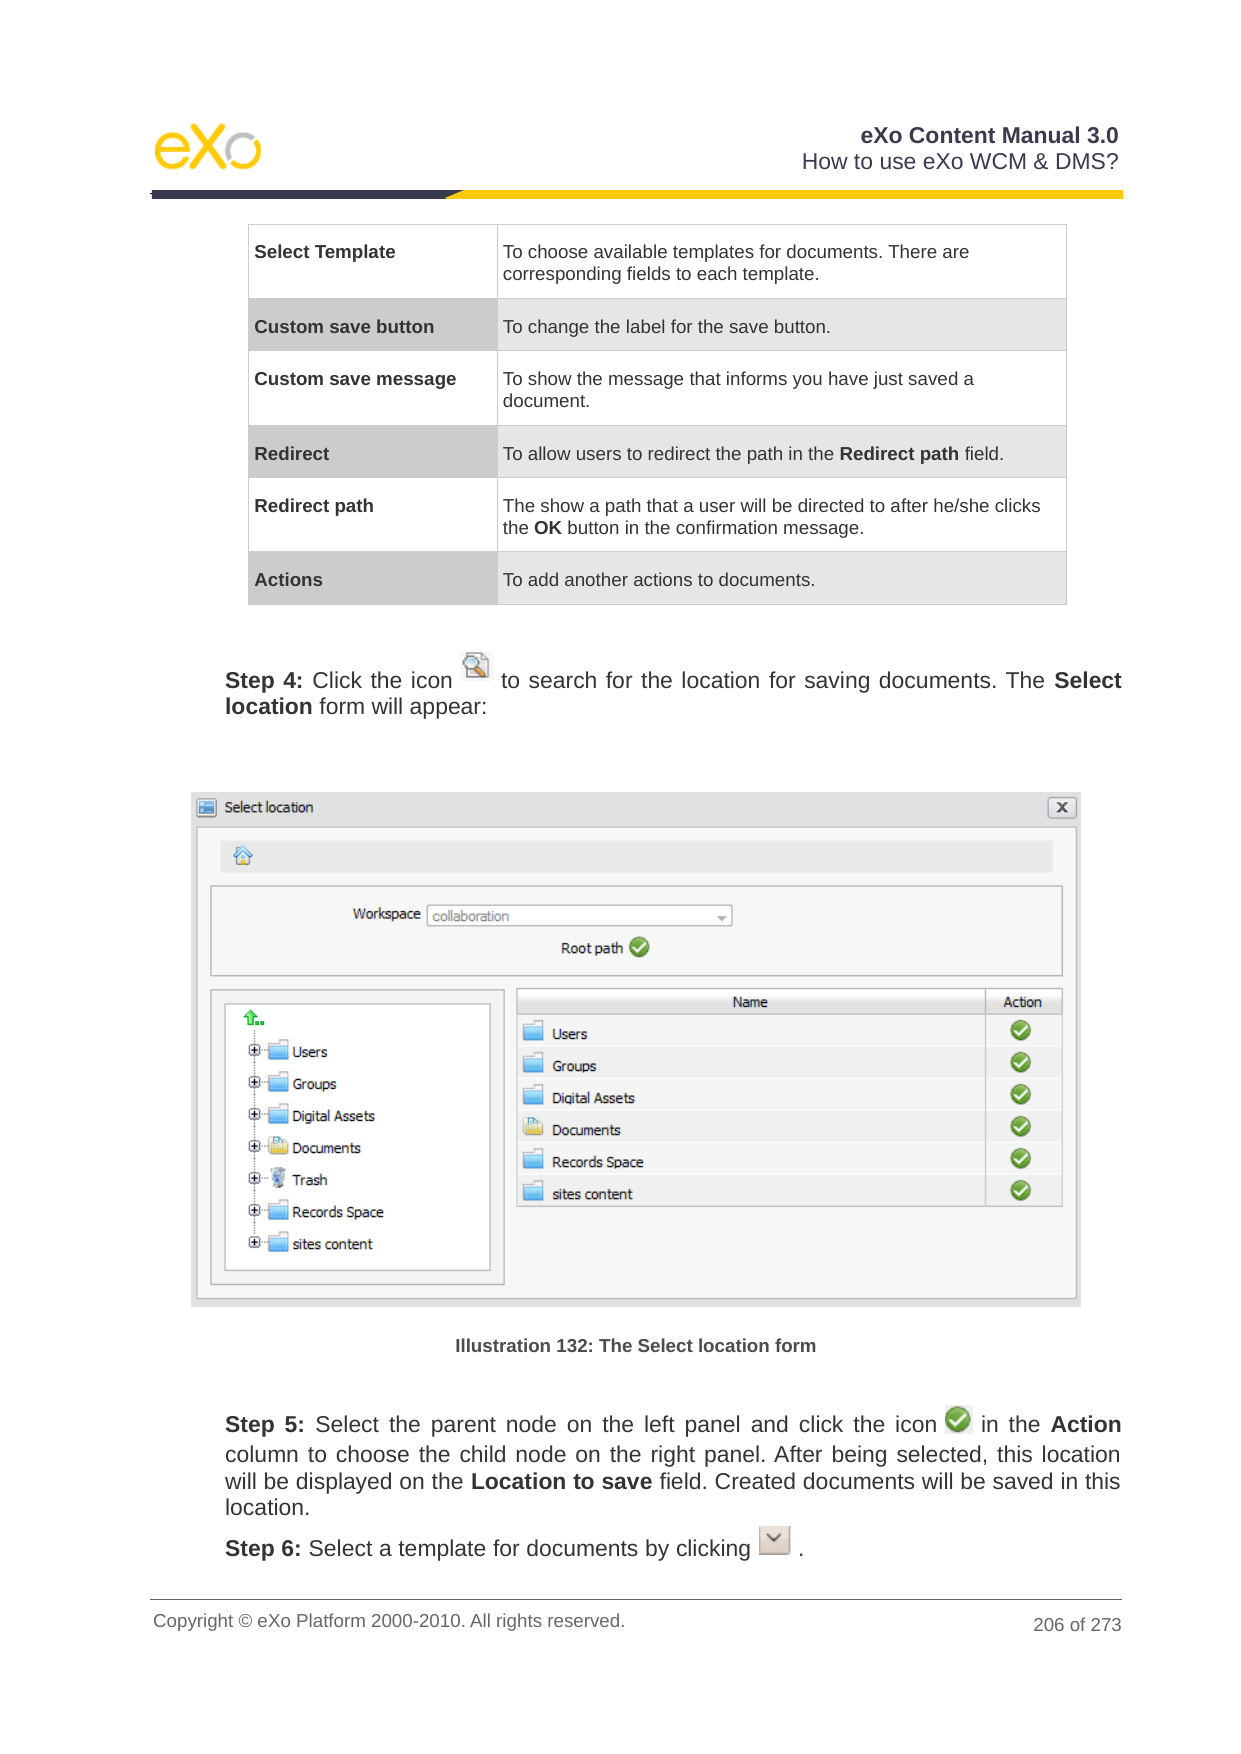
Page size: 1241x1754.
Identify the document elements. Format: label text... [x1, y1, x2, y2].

table_cell Select Template [249, 225, 497, 298]
table_cell To choose available templates for documents. There are corresponding fields to each template. [498, 225, 1066, 298]
table_cell Redirect [249, 426, 497, 477]
table_cell Custom save message [249, 351, 497, 424]
picture [460, 651, 494, 681]
table_cell To add another actions to documents. [498, 552, 1066, 604]
picture [155, 123, 262, 170]
picture [191, 792, 1081, 1307]
table_cell Redirect path [249, 478, 497, 551]
list Step 6: Select a template for documents by clicking . [187, 1535, 1122, 1562]
list Step 4: Click the iconto search for the location for saving documents. The Select location form will appear: [187, 664, 1122, 720]
table_cell To show the message that informs you have just saved a document. [498, 351, 1066, 424]
picture [151, 190, 1124, 199]
list Step 5: Select the parent node on the left panel and click the iconin the Action column to choose the child node on the right panel. After being selected, this location will be displayed on the Location to save field. Created documents will be saved in this location. [187, 1398, 1122, 1520]
picture [945, 1405, 974, 1434]
table_cell Custom save button [249, 299, 497, 350]
table_cell Actions [249, 552, 497, 604]
list Illustration 132: The Select location form [191, 1307, 1081, 1357]
table_cell To allow users to redirect the path in the Redirect path field. [498, 426, 1066, 477]
picture [759, 1526, 791, 1555]
table_cell The show a path that a user will be directed to after he/she clicks the OK button in the confirmation message. [498, 478, 1066, 551]
table_cell To change the label for the save button. [498, 299, 1066, 350]
